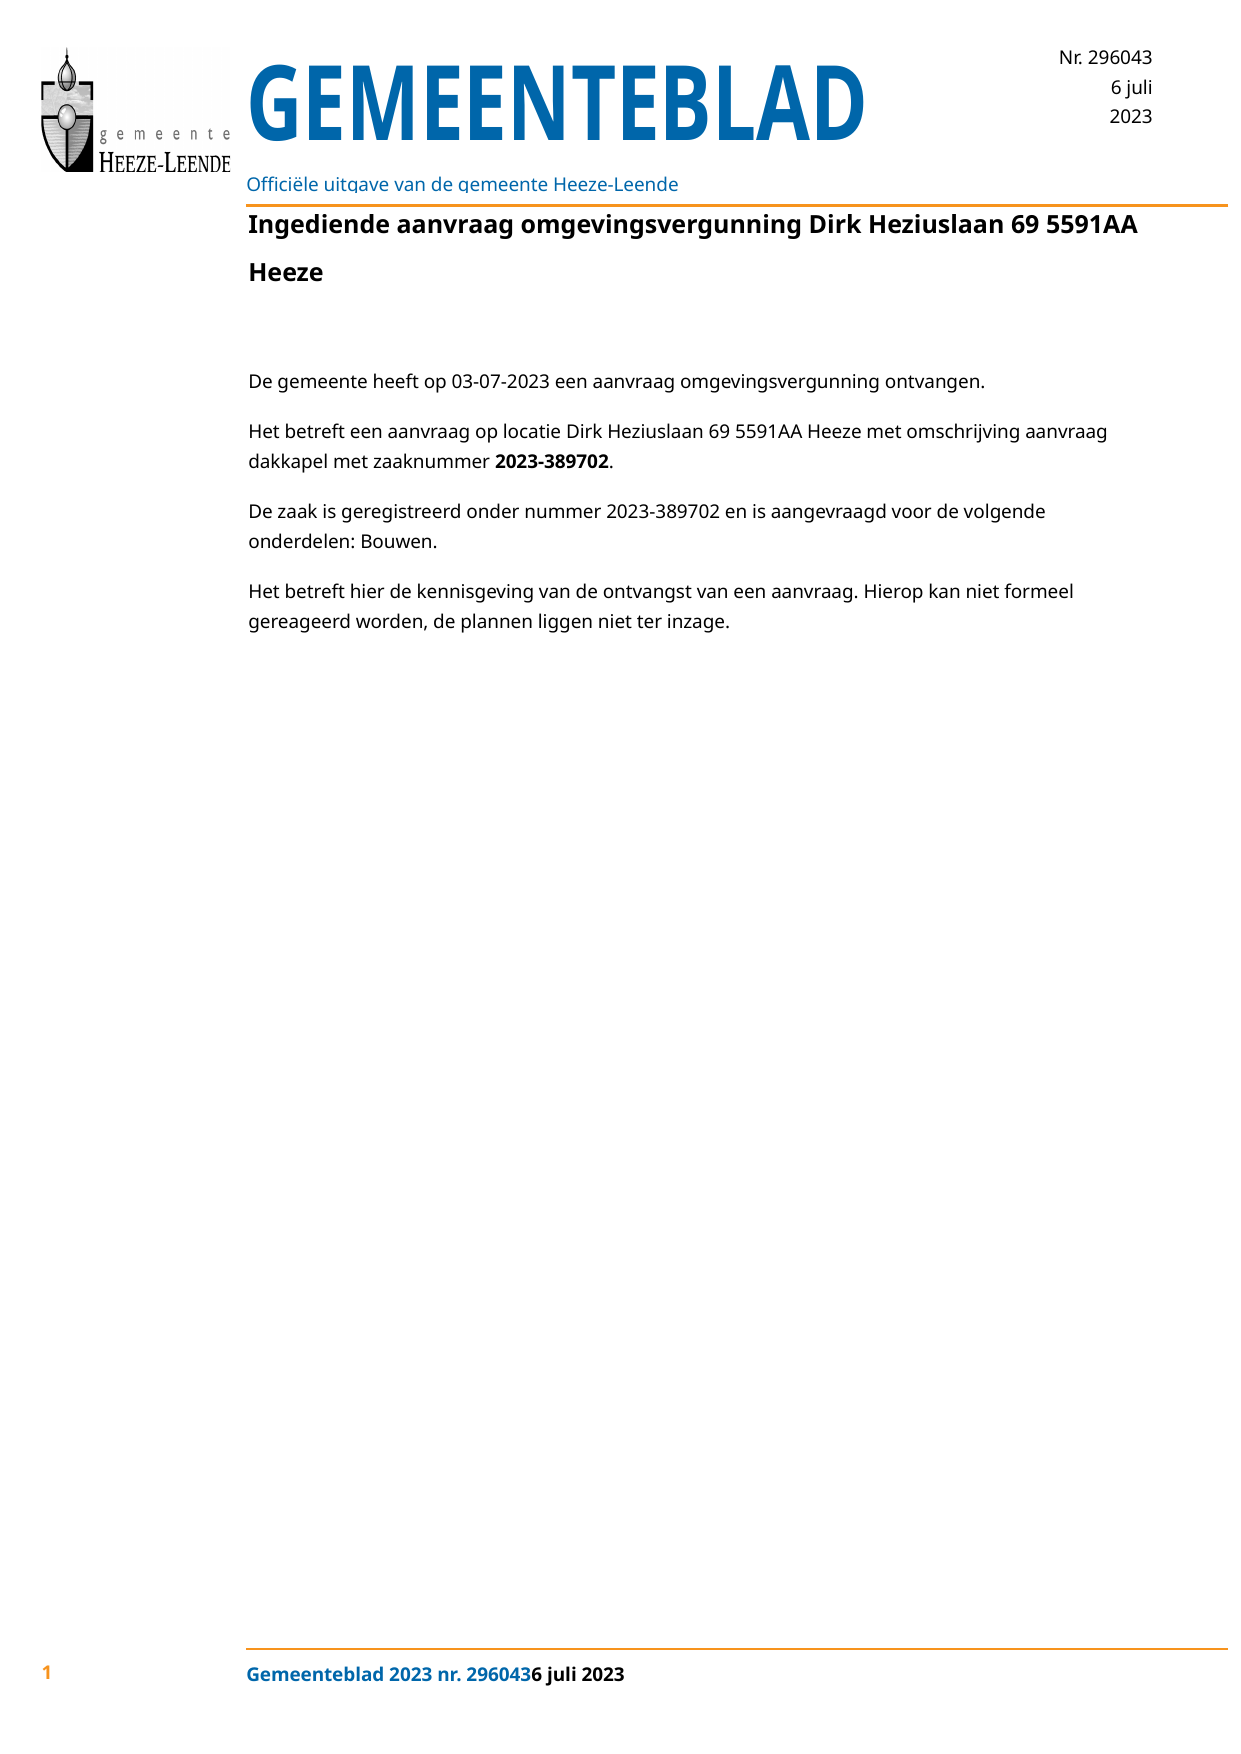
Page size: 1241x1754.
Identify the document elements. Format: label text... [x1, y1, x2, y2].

text Het betreft hier de kennisgeving van de ontvangst van een aanvraag. Hierop kan niet formeel gereageerd worden, de plannen liggen niet ter inzage. [248, 579, 1152, 634]
picture [41, 47, 231, 172]
text De zaak is geregistreerd onder nummer 2023-389702 en is aangevraagd voor de volgende onderdelen: Bouwen. [248, 499, 1152, 554]
text De gemeente heeft op 03-07-2023 een aanvraag omgevingsvergunning ontvangen. [248, 368, 1152, 394]
text Ingediende aanvraag omgevingsvergunning Dirk Heziuslaan 69 5591AA Heeze [248, 207, 1152, 288]
text Het betreft een aanvraag op locatie Dirk Heziuslaan 69 5591AA Heeze met omschrijving aanvraag dakkapel met zaaknummer 2023-389702. [248, 419, 1152, 474]
